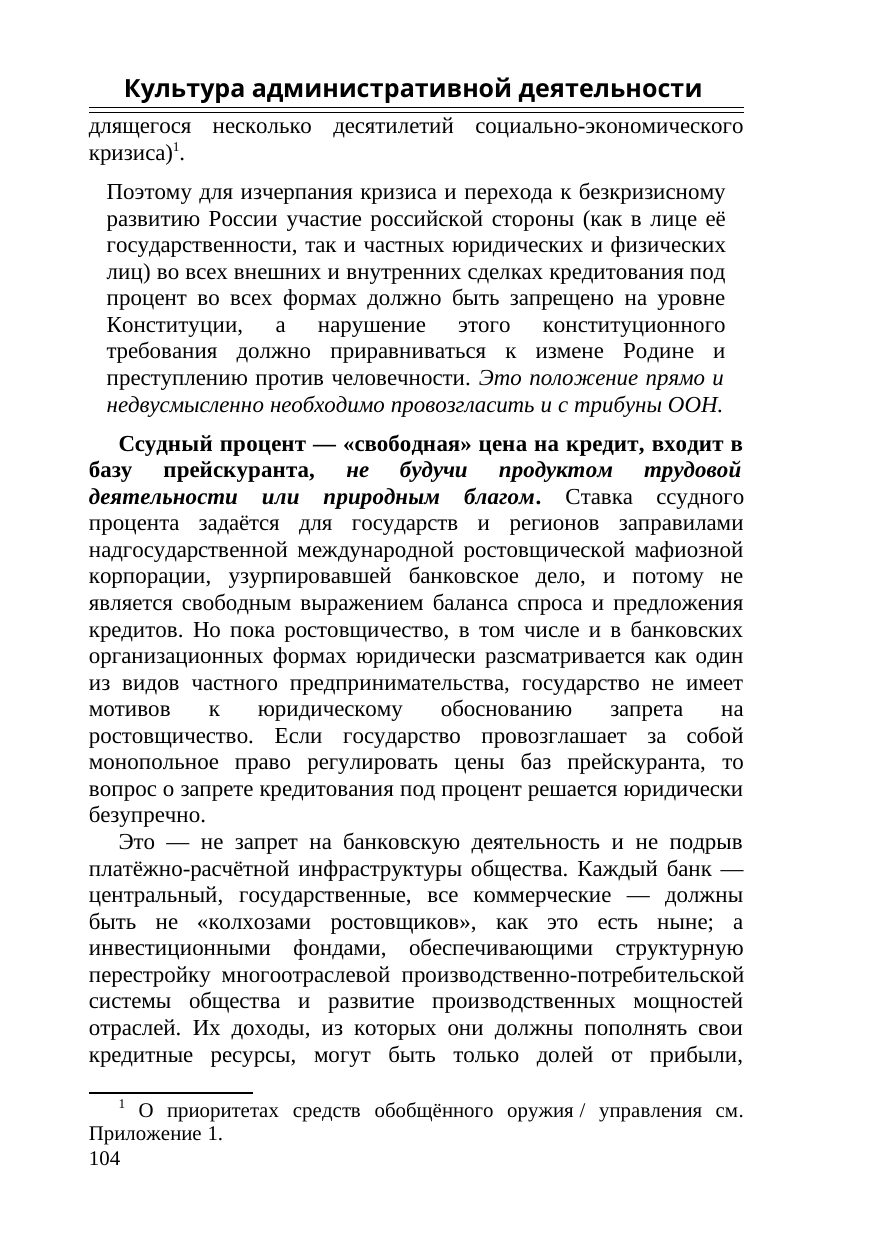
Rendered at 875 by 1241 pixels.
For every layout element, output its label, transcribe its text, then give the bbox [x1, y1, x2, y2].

text Это — не запрет на банковскую деятельность и не подрыв платёжно-расчётной инфраструктуры общества. Каждый банк — центральный, государственные, все коммерческие — должны быть не «колхозами ростовщиков», как это есть ныне; а инвестиционными фондами, обеспечивающими структурную перестройку многоотраслевой производственно-потреби­тель­ской системы общества и развитие производственных мощностей отраслей. Их доходы, из которых они должны пополнять свои кредитные ресурсы, могут быть только долей от прибыли, [89, 828, 744, 1067]
text Поэтому для изчерпания кризиса и перехода к безкризисному развитию России участие российской стороны (как в лице её государственности, так и частных юридических и физических лиц) во всех внешних и внутренних сделках кредитования под процент во всех формах должно быть запрещено на уровне Конституции, а нарушение этого конституционного требования должно приравниваться к измене Родине и преступлению против человечности. Это положение прямо и недвусмысленно необходимо провозгласить и с трибуны ООН. [106, 178, 726, 417]
text Ссудный процент — «свободная» цена на кредит, входит в базу прейскуранта, не будучи продуктом трудовой деятельности или природным благом. Ставка ссудного процента задаётся для государств и регионов заправилами надгосударственной международной ростовщической мафиозной корпорации, узурпировавшей банковское дело, и потому не является свободным выражением баланса спроса и предложения кредитов. Но пока ростовщичество, в том числе и в банковских организационных формах юридически разсматривается как один из видов частного предпринимательства, государство не имеет мотивов к юридическому обоснованию запрета на ростовщичество. Если государство провозглашает за собой монопольное право регулировать цены баз прейскуранта, то вопрос о запрете кредитования под процент решается юридически безупречно. [89, 429, 744, 828]
text О приоритетах средств обобщённого оружия / управления см. Приложение 1. [89, 1099, 744, 1145]
text длящегося несколько десятилетий социально-экономического кризиса). [89, 113, 744, 165]
